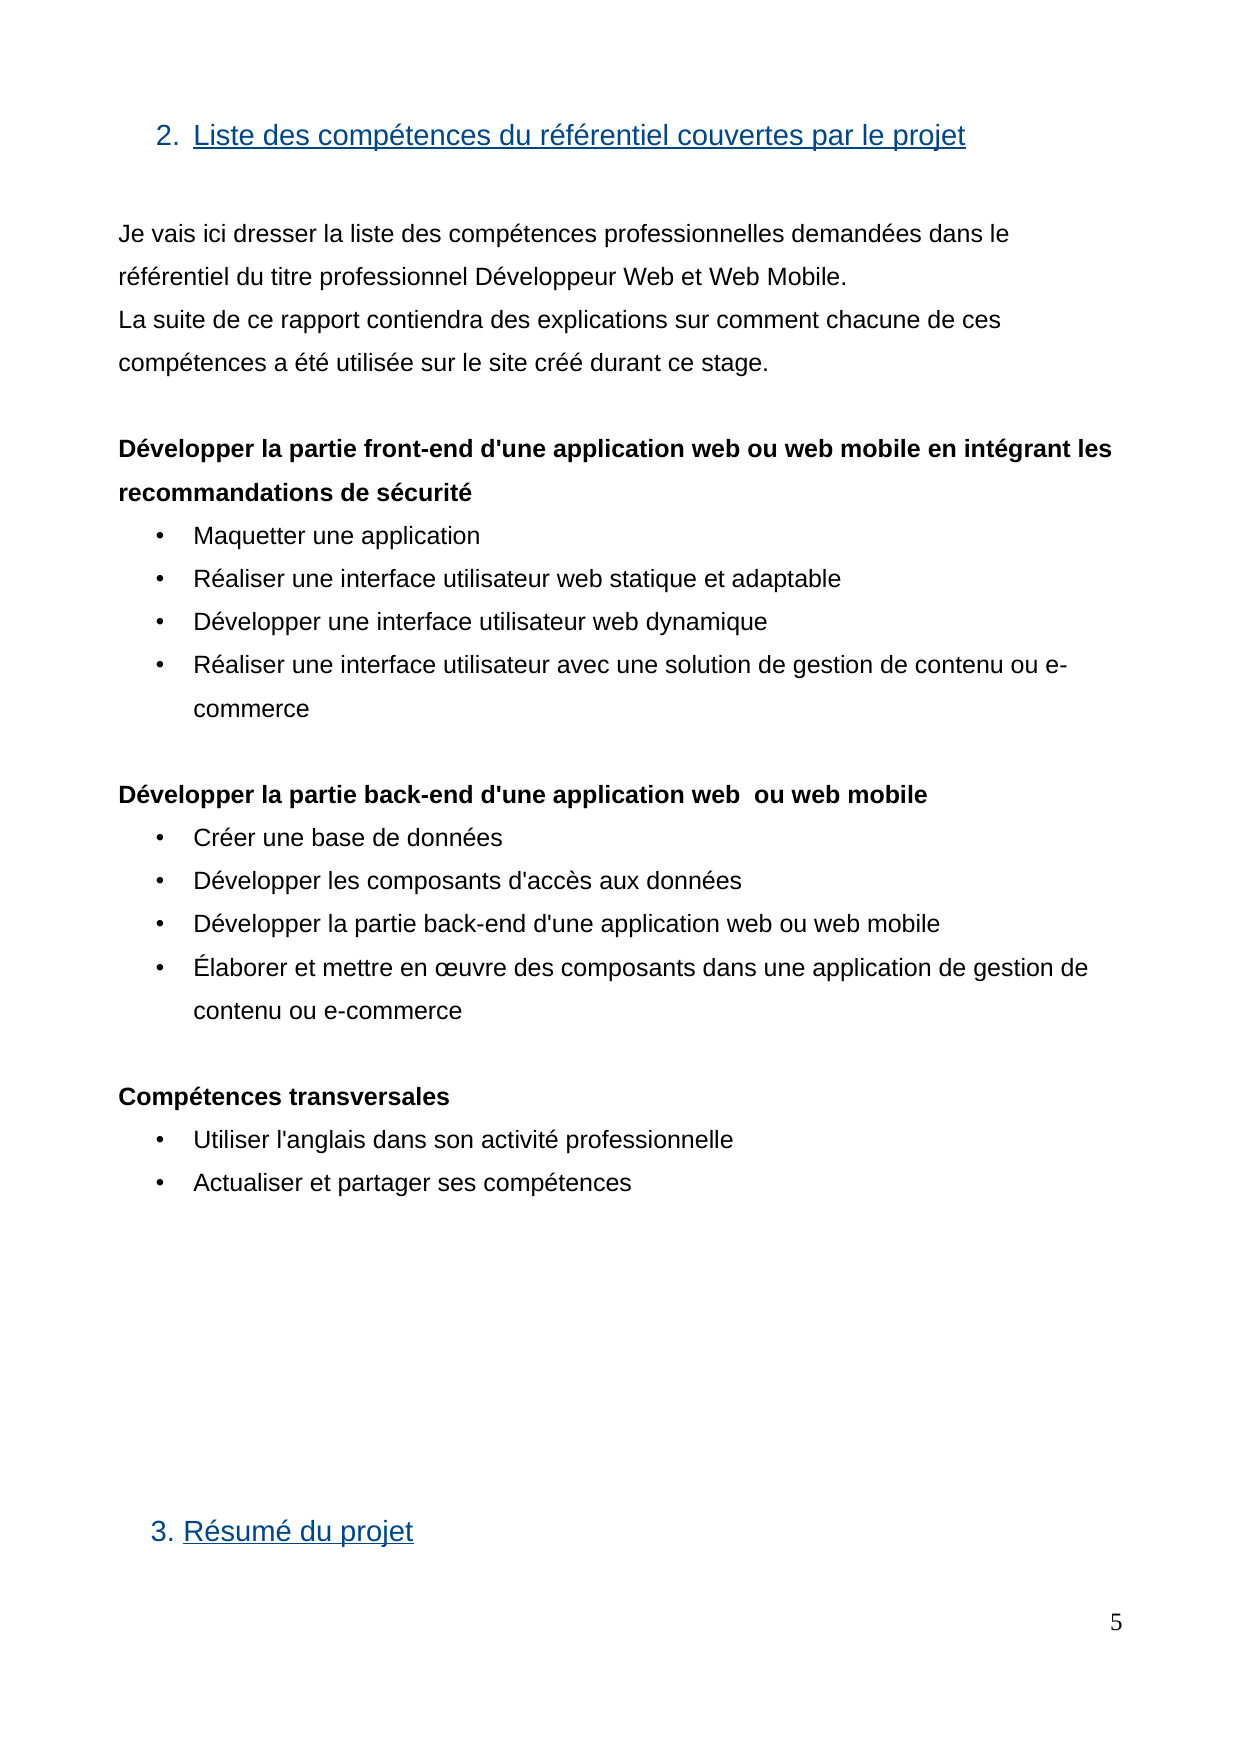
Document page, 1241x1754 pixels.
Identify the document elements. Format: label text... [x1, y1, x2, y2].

text La suite de ce rapport contiendra des explications sur comment chacune de ces compétences a été utilisée sur le site créé durant ce stage. [118, 305, 1122, 377]
text Développer la partie front-end d'une application web ou web mobile en intégrant les recommandations de sécurité [118, 434, 1122, 506]
list Réaliser une interface utilisateur avec une solution de gestion de contenu ou e-commerce [156, 650, 1122, 722]
list Utiliser l'anglais dans son activité professionnelle [156, 1125, 1122, 1154]
text Compétences transversales [118, 1082, 1122, 1111]
list Développer une interface utilisateur web dynamique [156, 607, 1122, 636]
list Liste des compétences du référentiel couvertes par le projet [156, 118, 1122, 152]
list Élaborer et mettre en œuvre des composants dans une application de gestion de contenu ou e-commerce [156, 953, 1122, 1024]
text 3. Résumé du projet [118, 1513, 1122, 1547]
list Réaliser une interface utilisateur web statique et adaptable [156, 564, 1122, 593]
list Actualiser et partager ses compétences [156, 1168, 1122, 1197]
list Maquetter une application [156, 521, 1122, 549]
text Développer la partie back-end d'une application web ou web mobile [118, 780, 1122, 808]
list Créer une base de données [156, 823, 1122, 852]
text Je vais ici dresser la liste des compétences professionnelles demandées dans le référentiel du titre professionnel Développeur Web et Web Mobile. [118, 219, 1122, 291]
list Développer la partie back-end d'une application web ou web mobile [156, 909, 1122, 938]
list Développer les composants d'accès aux données [156, 866, 1122, 895]
